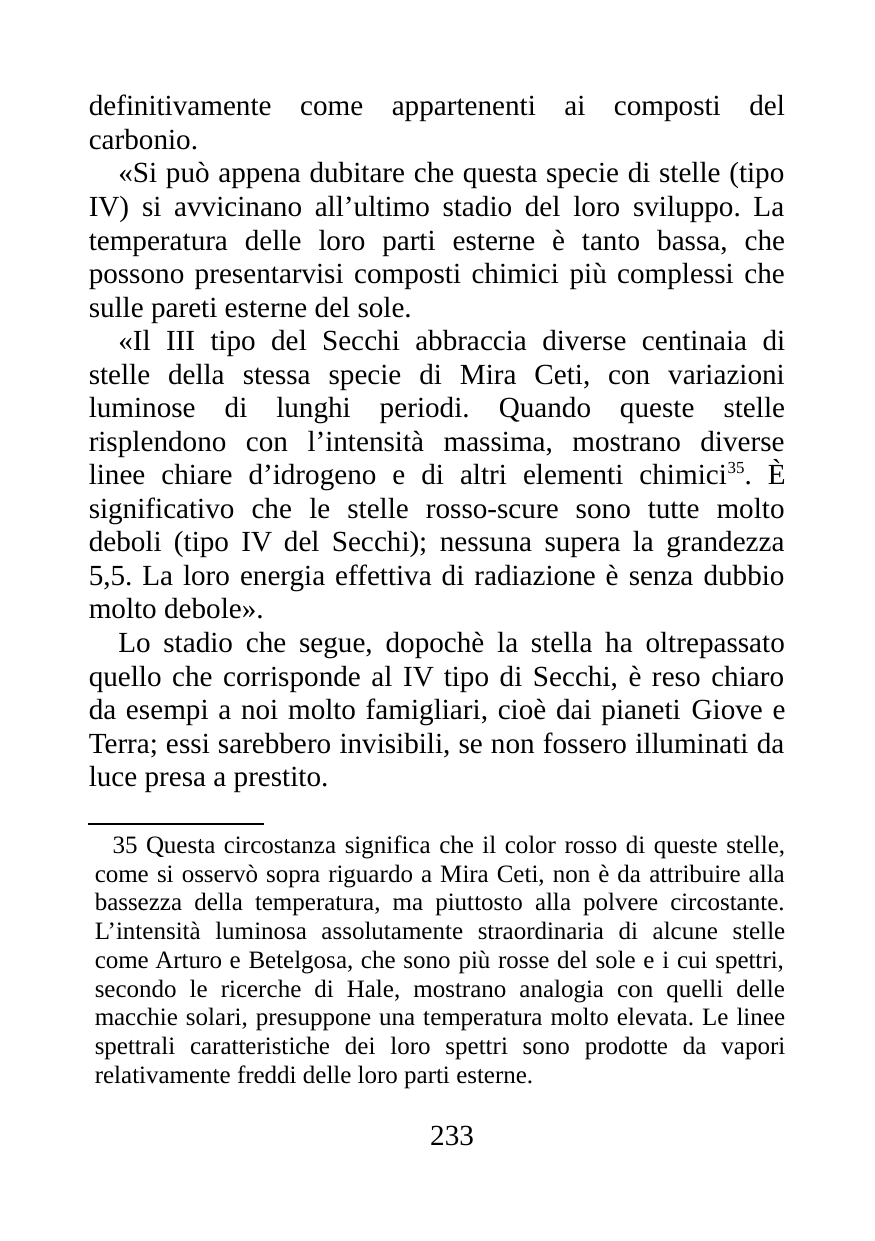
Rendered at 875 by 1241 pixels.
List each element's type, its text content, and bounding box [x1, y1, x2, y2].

text definitivamente come appartenenti ai composti del carbonio. [88, 88, 786, 156]
text Questa circostanza significa che il color rosso di queste stelle, come si osservò sopra riguardo a Mira Ceti, non è da attribuire alla bassezza della temperatura, ma piuttosto alla polvere circostante. L’intensità luminosa assolutamente straordinaria di alcune stelle come Arturo e Betelgosa, che sono più rosse del sole e i cui spettri, secondo le ricerche di Hale, mostrano analogia con quelli delle macchie solari, presuppone una temperatura molto elevata. Le linee spettrali caratteristiche dei loro spettri sono prodotte da vapori relativamente freddi delle loro parti esterne. [94, 830, 786, 1089]
text «Si può appena dubitare che questa specie di stelle (tipo IV) si avvicinano all’ultimo stadio del loro sviluppo. La temperatura delle loro parti esterne è tanto bassa, che possono presentarvisi composti chimici più complessi che sulle pareti esterne del sole. [88, 156, 786, 323]
text «Il III tipo del Secchi abbraccia diverse centinaia di stelle della stessa specie di Mira Ceti, con variazioni luminose di lunghi periodi. Quando queste stelle risplendono con l’intensità massima, mostrano diverse linee chiare d’idrogeno e di altri elementi chimici. È significativo che le stelle rosso-scure sono tutte molto deboli (tipo IV del Secchi); nessuna supera la grandezza 5,5. La loro energia effettiva di radiazione è senza dubbio molto debole». [88, 323, 786, 625]
text Lo stadio che segue, dopochè la stella ha oltrepassato quello che corrisponde al IV tipo di Secchi, è reso chiaro da esempi a noi molto famigliari, cioè dai pianeti Giove e Terra; essi sarebbero invisibili, se non fossero illuminati da luce presa a prestito. [88, 625, 786, 793]
